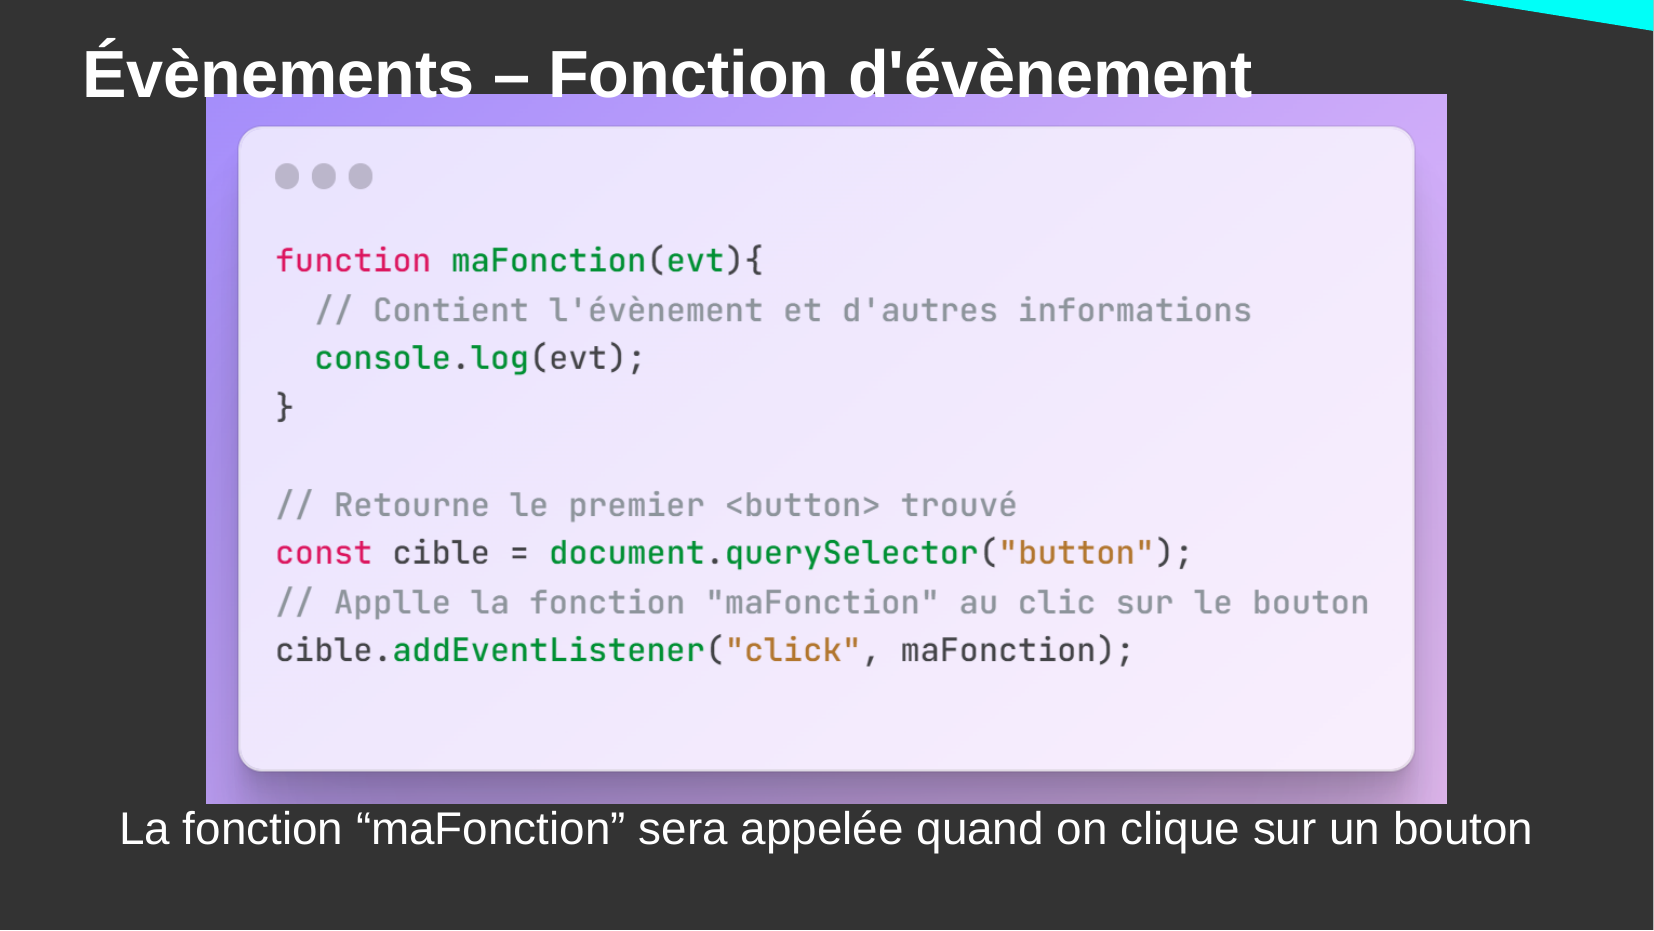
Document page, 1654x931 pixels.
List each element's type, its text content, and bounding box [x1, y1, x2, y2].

text_box [1461, 0, 1654, 32]
picture [206, 114, 1447, 803]
title La fonction “maFonction” sera appelée quand on clique sur un bouton [94, 803, 1560, 906]
title Évènements – Fonction d'évènement [82, 37, 1571, 114]
